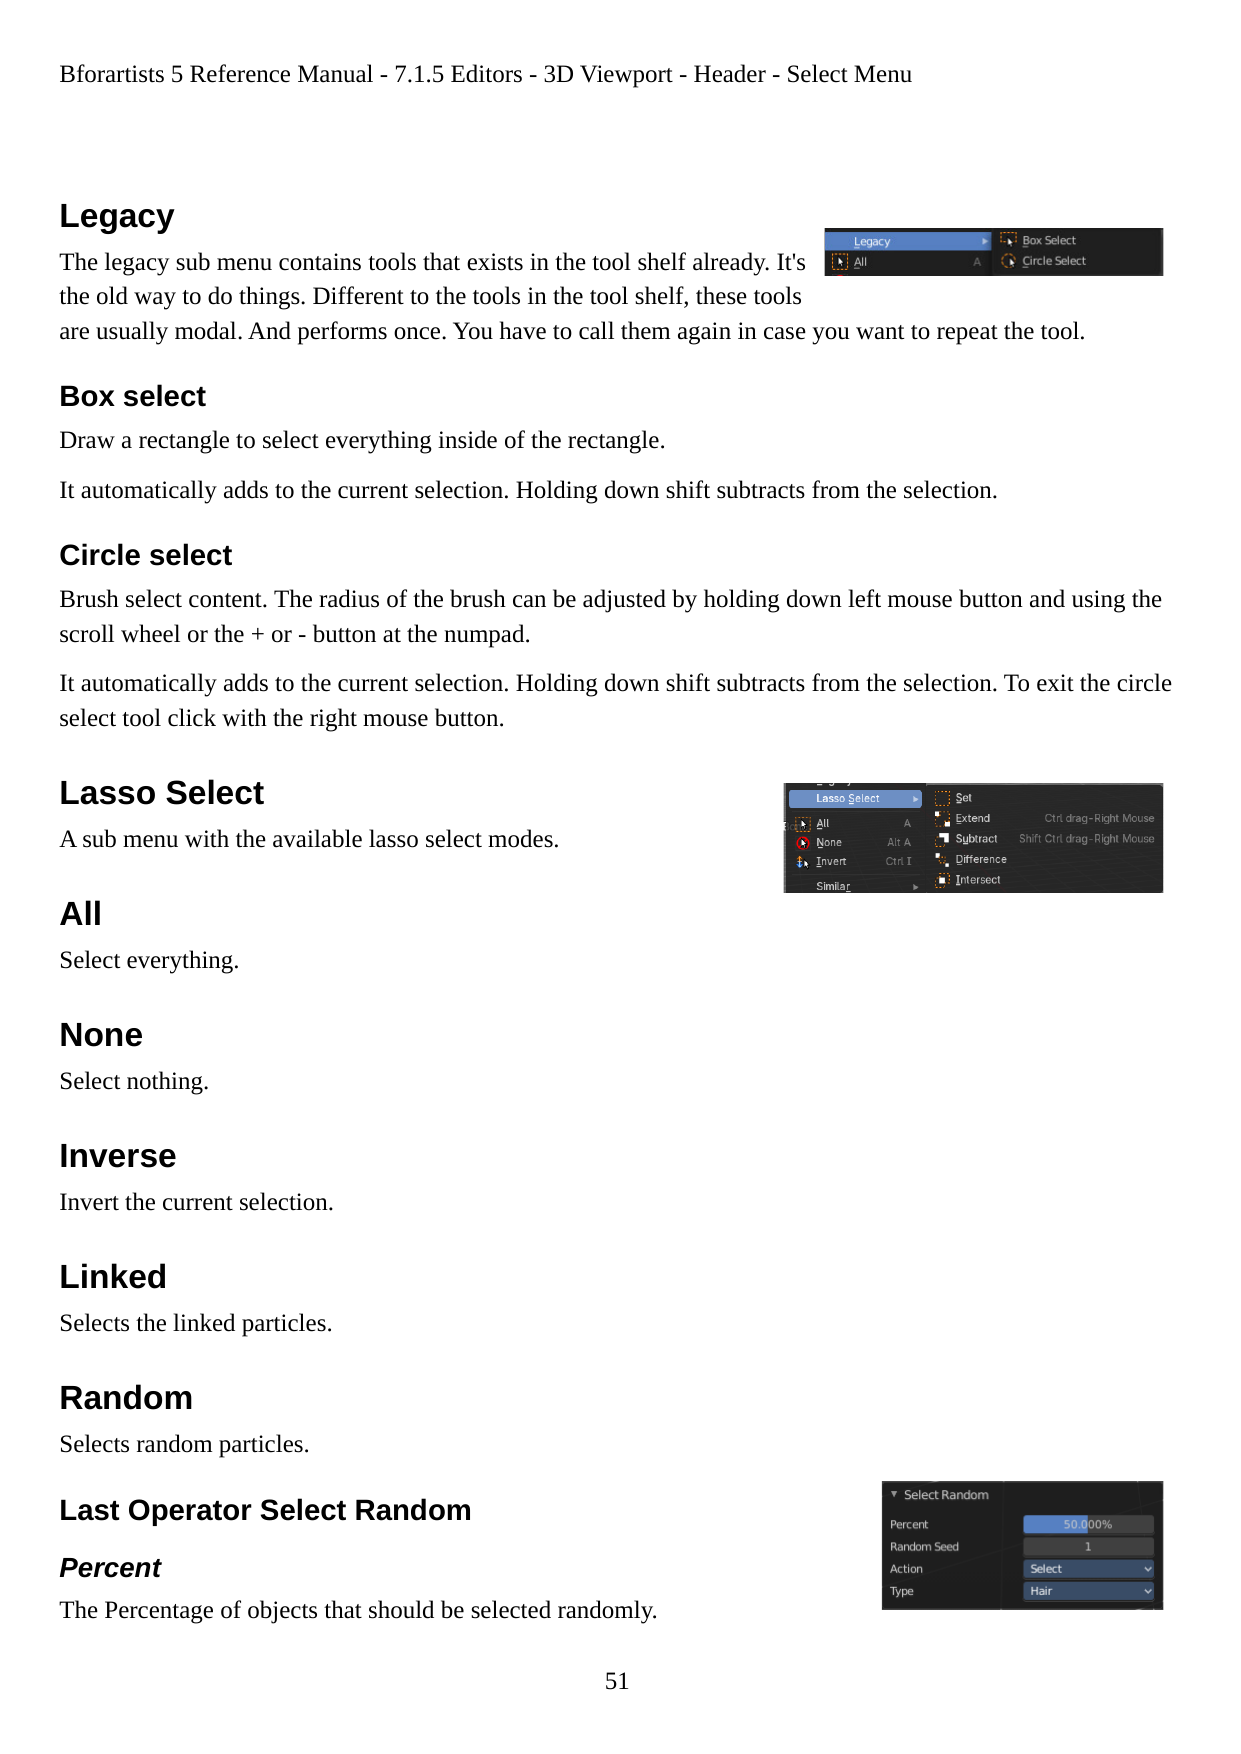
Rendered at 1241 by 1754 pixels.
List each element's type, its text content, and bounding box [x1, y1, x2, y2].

subtitle Last Operator Select Random [59, 1492, 881, 1526]
subtitle All [59, 893, 1181, 932]
text Selects random particles. [59, 1429, 1181, 1458]
picture [881, 1481, 1164, 1610]
subtitle Legacy [59, 196, 1181, 234]
text It automatically adds to the current selection. Holding down shift subtracts from the selection. To exit the circle select tool click with the right mouse button. [59, 668, 1181, 731]
subtitle Percent [59, 1551, 881, 1583]
subtitle Box select [59, 379, 1181, 413]
subtitle Lasso Select [59, 772, 1181, 811]
text The Percentage of objects that should be selected randomly. [59, 1596, 1181, 1624]
subtitle Linked [59, 1257, 1181, 1295]
text Selects the linked particles. [59, 1308, 1181, 1337]
subtitle Inverse [59, 1136, 1181, 1174]
text Brush select content. The radius of the brush can be adjusted by holding down left mouse button and using the scroll wheel or the + or - button at the numpad. [59, 584, 1181, 648]
text It automatically adds to the current selection. Holding down shift subtracts from the selection. [59, 475, 1181, 503]
text Select everything. [59, 945, 1181, 973]
subtitle Circle select [59, 538, 1181, 572]
subtitle [1164, 1492, 1181, 1526]
subtitle Random [59, 1378, 1181, 1416]
text The legacy sub menu contains tools that exists in the tool shelf already. It's the old way to do things. Different to the tools in the tool shelf, these tools are usually modal. And performs once. You have to call them again in case you want to repeat the tool. [59, 247, 1181, 344]
text Draw a rectangle to select everything inside of the rectangle. [59, 426, 1181, 454]
subtitle None [59, 1014, 1181, 1053]
picture [783, 783, 1164, 893]
subtitle [1164, 1551, 1181, 1583]
text A sub menu with the available lasso select modes. [59, 824, 783, 852]
text Invert the current selection. [59, 1187, 1181, 1216]
text Select nothing. [59, 1066, 1181, 1094]
picture [824, 228, 1164, 276]
